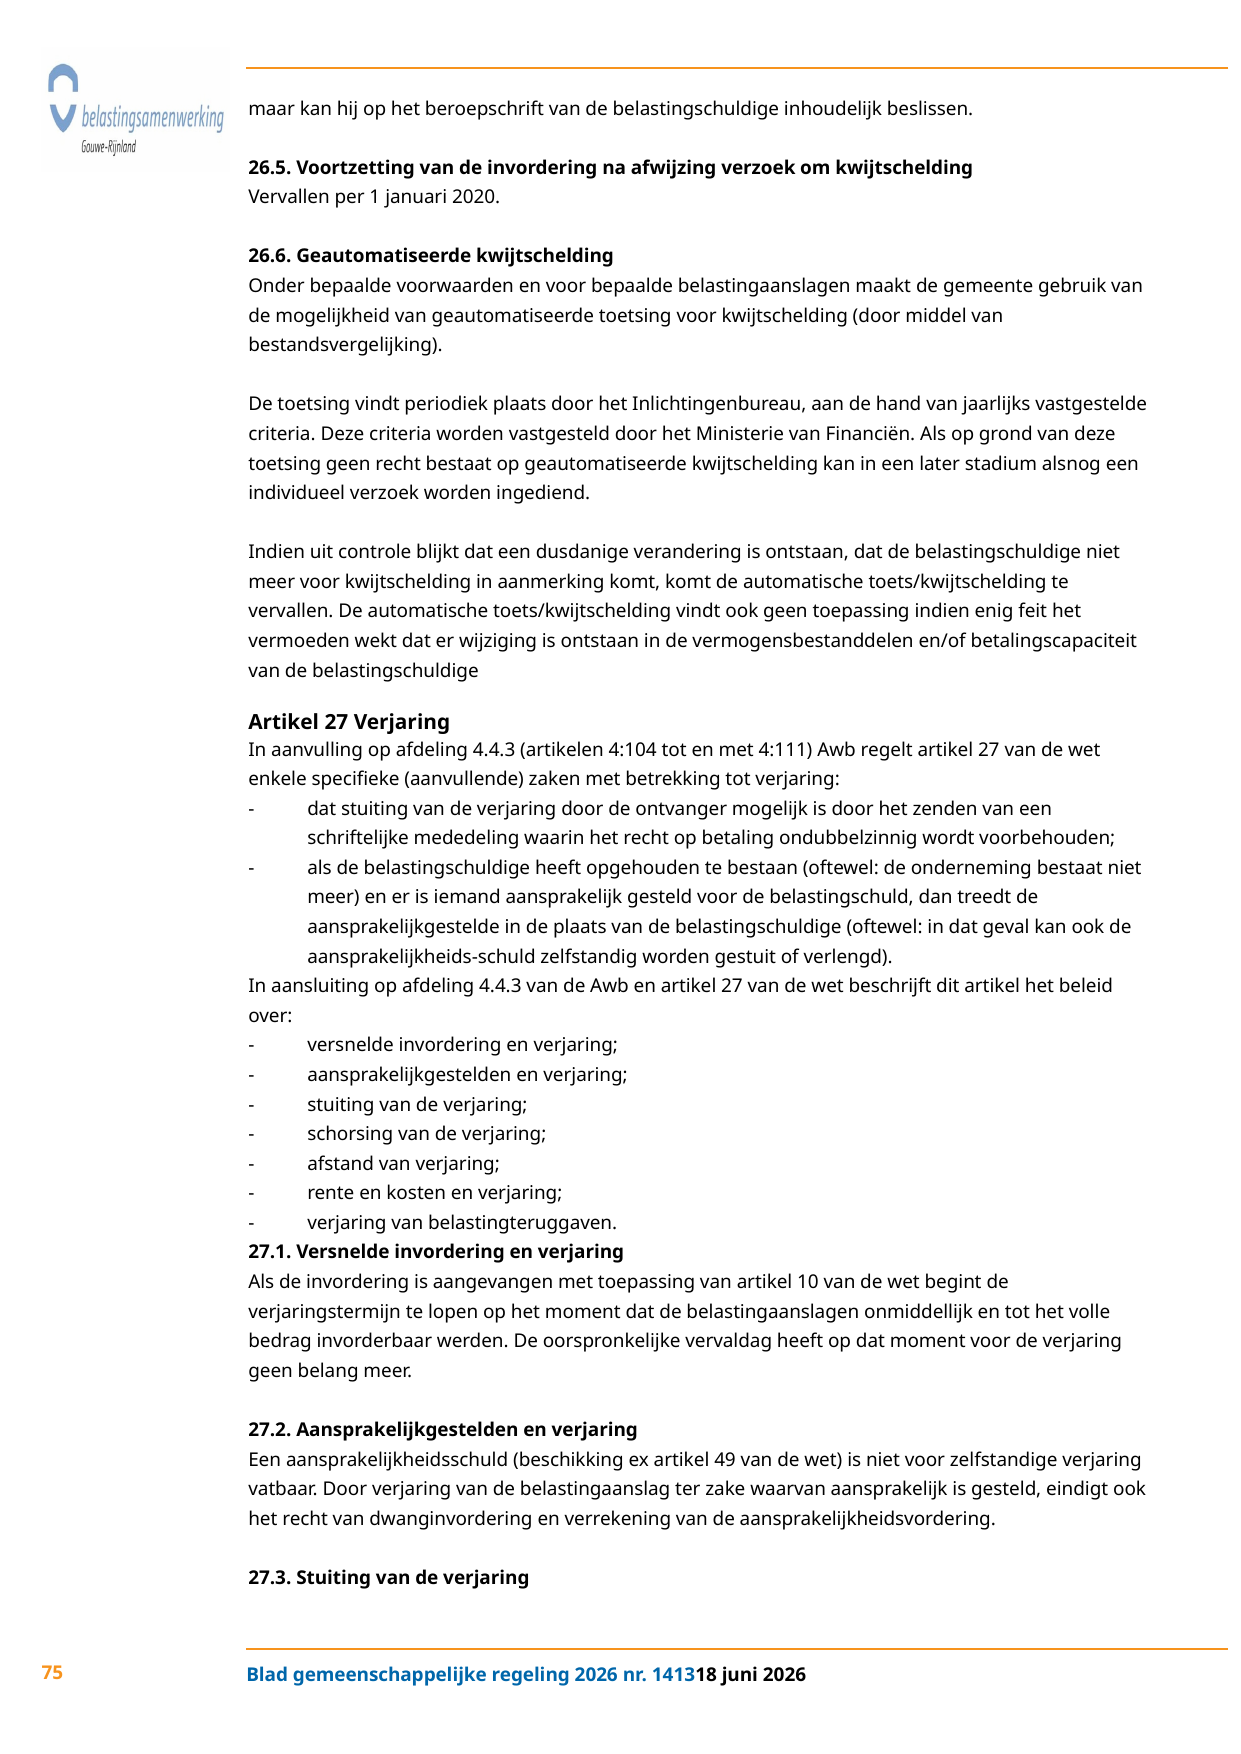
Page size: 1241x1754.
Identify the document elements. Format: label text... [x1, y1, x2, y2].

text Indien uit controle blijkt dat een dusdanige verandering is ontstaan, dat de belastingschuldige niet meer voor kwijtschelding in aanmerking komt, komt de automatische toets/kwijtschelding te vervallen. De automatische toets/kwijtschelding vindt ook geen toepassing indien enig feit het vermoeden wekt dat er wijziging is ontstaan in de vermogensbestanddelen en/of betalingscapaciteit van de belastingschuldige [248, 538, 1152, 683]
text Als de invordering is aangevangen met toepassing van artikel 10 van de wet begint de verjaringstermijn te lopen op het moment dat de belastingaanslagen onmiddellijk en tot het volle bedrag invorderbaar werden. De oorspronkelijke vervaldag heeft op dat moment voor de verjaring geen belang meer. [248, 1268, 1152, 1383]
list verjaring van belastingteruggaven. [248, 1209, 1152, 1235]
text 26.6. Geautomatiseerde kwijtschelding [248, 243, 1152, 268]
text 27.1. Versnelde invordering en verjaring [248, 1239, 1152, 1264]
text Artikel 27 Verjaring [248, 707, 1152, 736]
text 27.2. Aansprakelijkgestelden en verjaring [248, 1416, 1152, 1442]
text In aansluiting op afdeling 4.4.3 van de Awb en artikel 27 van de wet beschrijft dit artikel het beleid over: [248, 972, 1152, 1028]
text De toetsing vindt periodiek plaats door het Inlichtingenbureau, aan de hand van jaarlijks vastgestelde criteria. Deze criteria worden vastgesteld door het Ministerie van Financiën. Als op grond van deze toetsing geen recht bestaat op geautomatiseerde kwijtschelding kan in een later stadium alsnog een individueel verzoek worden ingediend. [248, 391, 1152, 505]
text 27.3. Stuiting van de verjaring [248, 1564, 1152, 1590]
text Onder bepaalde voorwaarden en voor bepaalde belastingaanslagen maakt de gemeente gebruik van de mogelijkheid van geautomatiseerde toetsing voor kwijtschelding (door middel van bestandsvergelijking). [248, 272, 1152, 357]
list stuiting van de verjaring; [248, 1091, 1152, 1116]
text maar kan hij op het beroepschrift van de belastingschuldige inhoudelijk beslissen. [248, 95, 1152, 121]
list schorsing van de verjaring; [248, 1120, 1152, 1146]
picture [41, 47, 231, 172]
list versnelde invordering en verjaring; [248, 1032, 1152, 1057]
text Vervallen per 1 januari 2020. [248, 183, 1152, 209]
list afstand van verjaring; [248, 1150, 1152, 1176]
text 26.5. Voortzetting van de invordering na afwijzing verzoek om kwijtschelding [248, 154, 1152, 180]
text In aanvulling op afdeling 4.4.3 (artikelen 4:104 tot en met 4:111) Awb regelt artikel 27 van de wet enkele specifieke (aanvullende) zaken met betrekking tot verjaring: [248, 736, 1152, 791]
list aansprakelijkgestelden en verjaring; [248, 1061, 1152, 1087]
text Een aansprakelijkheidsschuld (beschikking ex artikel 49 van de wet) is niet voor zelfstandige verjaring vatbaar. Door verjaring van de belastingaanslag ter zake waarvan aansprakelijk is gesteld, eindigt ook het recht van dwanginvordering en verrekening van de aansprakelijkheidsvordering. [248, 1446, 1152, 1531]
list rente en kosten en verjaring; [248, 1179, 1152, 1205]
list dat stuiting van de verjaring door de ontvanger mogelijk is door het zenden van een schriftelijke mededeling waarin het recht op betaling ondubbelzinnig wordt voorbehouden; [248, 795, 1152, 850]
list als de belastingschuldige heeft opgehouden te bestaan (oftewel: de onderneming bestaat niet meer) en er is iemand aansprakelijk gesteld voor de belastingschuld, dan treedt de aansprakelijkgestelde in de plaats van de belastingschuldige (oftewel: in dat geval kan ook de aansprakelijkheids-schuld zelfstandig worden gestuit of verlengd). [248, 854, 1152, 968]
